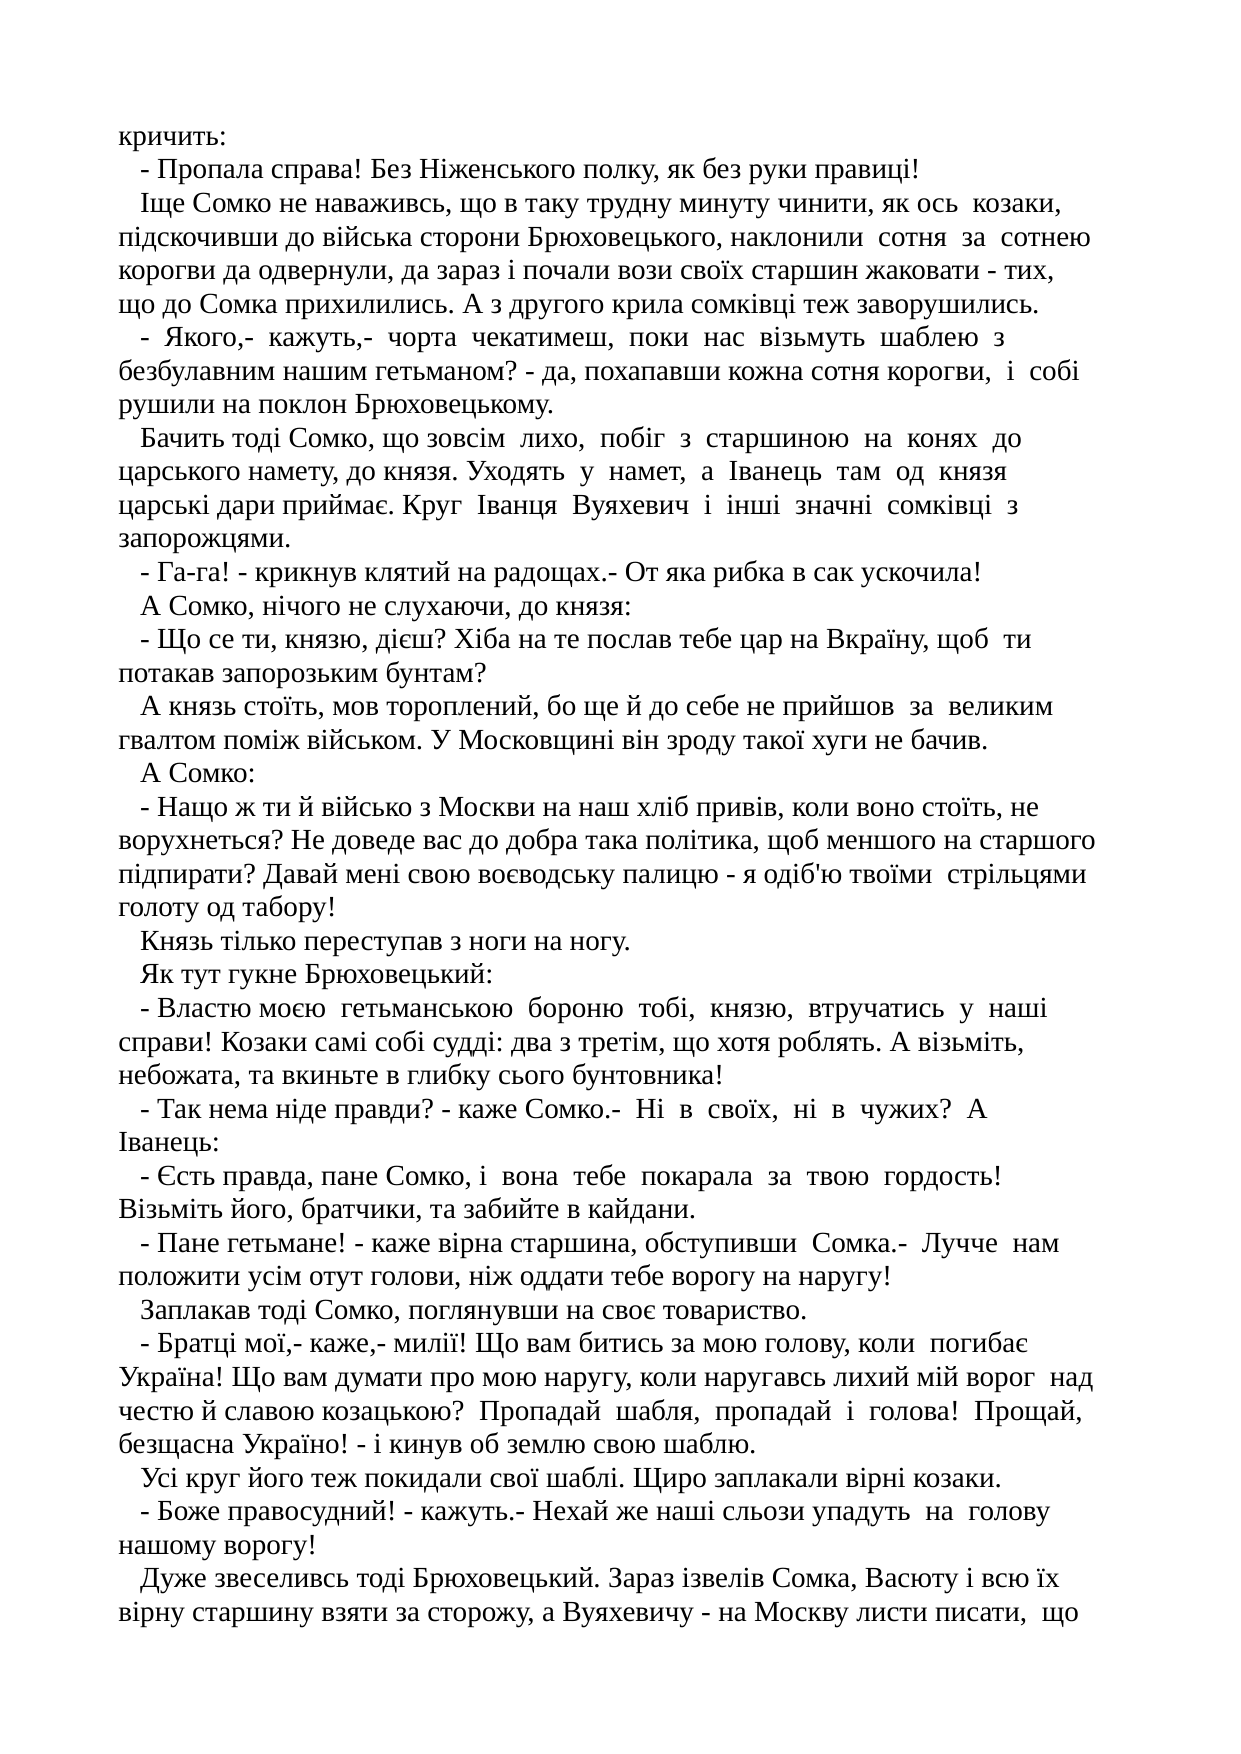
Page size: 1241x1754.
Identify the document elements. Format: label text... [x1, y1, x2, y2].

text що до Сомка прихилились. А з другого крила сомкiвцi теж заворушились. [118, 286, 1122, 319]
text - Нащо ж ти й вiйсько з Москви на наш хлiб привiв, коли воно стоїть, не [118, 789, 1122, 822]
text ворухнеться? Не доведе вас до добра така полiтика, щоб меншого на старшого [118, 822, 1122, 856]
text - Властю моєю гетьманською бороню тобi, князю, втручатись у нашi [118, 990, 1122, 1024]
text рушили на поклон Брюховецькому. [118, 386, 1122, 420]
text безщасна Україно! - i кинув об землю свою шаблю. [118, 1426, 1122, 1460]
text голоту од табору! [118, 889, 1122, 923]
text небожата, та вкиньте в глибку сього бунтовника! [118, 1057, 1122, 1091]
text Вiзьмiть його, братчики, та забийте в кайдани. [118, 1191, 1122, 1225]
text А Сомко, нiчого не слухаючи, до князя: [118, 588, 1122, 621]
text Iванець: [118, 1124, 1122, 1158]
text запорожцями. [118, 521, 1122, 554]
text Бачить тодi Сомко, що зовсiм лихо, побiг з старшиною на конях до [118, 420, 1122, 453]
text безбулавним нашим гетьманом? - да, похапавши кожна сотня корогви, i собi [118, 353, 1122, 386]
text - Га-га! - крикнув клятий на радощах.- От яка рибка в сак ускочила! [118, 554, 1122, 588]
text Україна! Що вам думати про мою наругу, коли наругавсь лихий мiй ворог над [118, 1359, 1122, 1393]
text - Єсть правда, пане Сомко, i вона тебе покарала за твою гордость! [118, 1158, 1122, 1191]
text А Сомко: [118, 755, 1122, 789]
text честю й славою козацькою? Пропадай шабля, пропадай i голова! Прощай, [118, 1393, 1122, 1426]
text Усi круг його теж покидали свої шаблi. Щиро заплакали вiрнi козаки. [118, 1460, 1122, 1493]
text царського намету, до князя. Уходять у намет, а Iванець там од князя [118, 453, 1122, 487]
text нашому ворогу! [118, 1527, 1122, 1560]
text справи! Козаки самi собi суддi: два з третiм, що хотя роблять. А вiзьмiть, [118, 1024, 1122, 1057]
text кричить: [118, 118, 1122, 152]
text пiдпирати? Давай менi свою воєводську палицю - я одiб'ю твоїми стрiльцями [118, 856, 1122, 889]
text - Що се ти, князю, дiєш? Хiба на те послав тебе цар на Вкраїну, щоб ти [118, 621, 1122, 655]
text Як тут гукне Брюховецький: [118, 957, 1122, 990]
text А князь стоїть, мов тороплений, бо ще й до себе не прийшов за великим [118, 688, 1122, 722]
text Дуже звеселивсь тодi Брюховецький. Зараз iзвелiв Сомка, Васюту i всю їх [118, 1560, 1122, 1594]
text - Боже правосудний! - кажуть.- Нехай же нашi сльози упадуть на голову [118, 1493, 1122, 1527]
text - Братцi мої,- каже,- милiї! Що вам битись за мою голову, коли погибає [118, 1326, 1122, 1359]
text корогви да одвернули, да зараз i почали вози своїх старшин жаковати - тих, [118, 252, 1122, 286]
text вiрну старшину взяти за сторожу, а Вуяхевичу - на Москву листи писати, що [118, 1594, 1122, 1627]
text Князь тiлько переступав з ноги на ногу. [118, 923, 1122, 957]
text потакав запорозьким бунтам? [118, 655, 1122, 688]
text царськi дари приймає. Круг Iванця Вуяхевич i iншi значнi сомкiвцi з [118, 487, 1122, 521]
text гвалтом помiж вiйськом. У Московщинi вiн зроду такої хуги не бачив. [118, 722, 1122, 755]
text положити усiм отут голови, нiж оддати тебе ворогу на наругу! [118, 1258, 1122, 1292]
text Заплакав тодi Сомко, поглянувши на своє товариство. [118, 1292, 1122, 1326]
text - Пропала справа! Без Нiженського полку, як без руки правицi! [118, 152, 1122, 185]
text - Якого,- кажуть,- чорта чекатимеш, поки нас вiзьмуть шаблею з [118, 319, 1122, 353]
text пiдскочивши до вiйська сторони Брюховецького, наклонили сотня за сотнею [118, 219, 1122, 252]
text - Пане гетьмане! - каже вiрна старшина, обступивши Сомка.- Лучче нам [118, 1225, 1122, 1258]
text - Так нема нiде правди? - каже Сомко.- Нi в своїх, нi в чужих? А [118, 1091, 1122, 1124]
text Iще Сомко не наваживсь, що в таку трудну минуту чинити, як ось козаки, [118, 185, 1122, 219]
